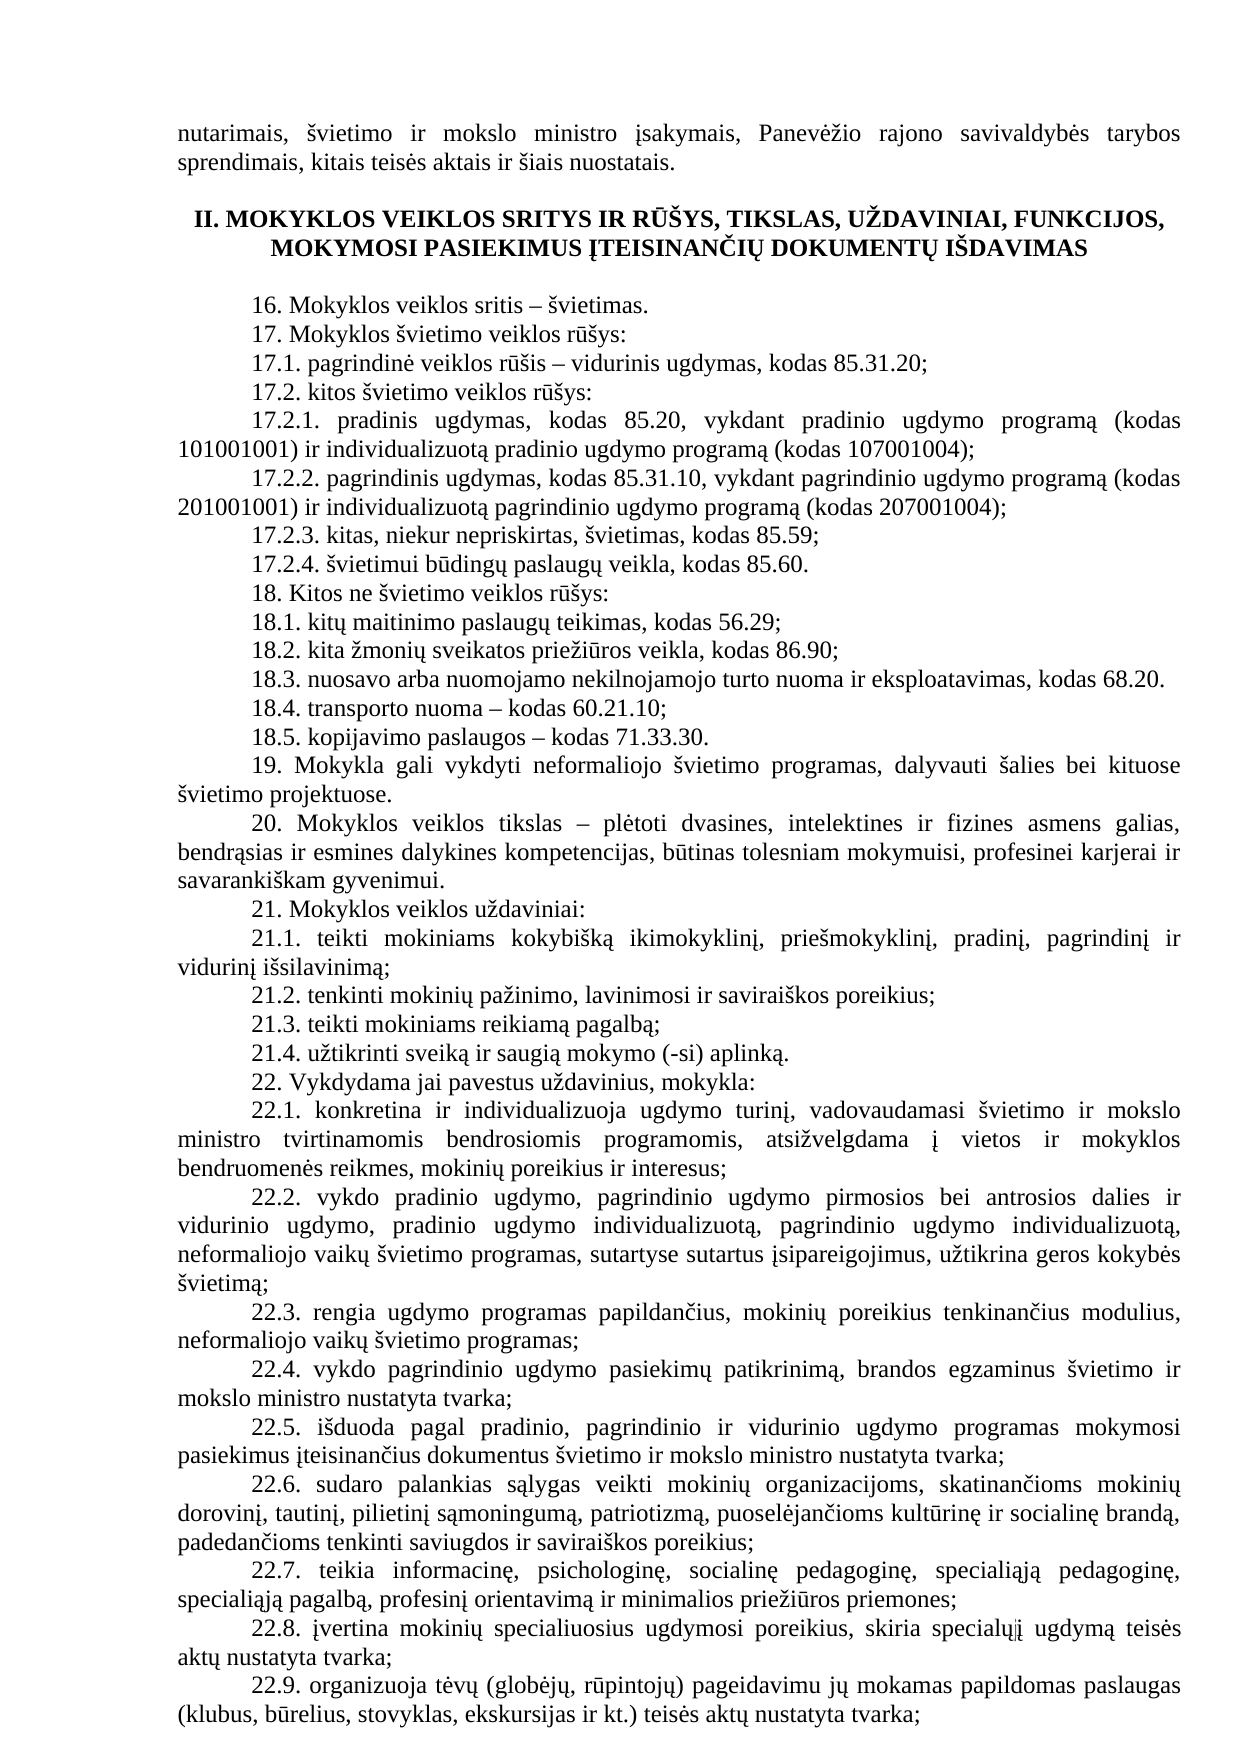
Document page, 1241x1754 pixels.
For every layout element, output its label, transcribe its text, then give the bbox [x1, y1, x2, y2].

text 21.2. tenkinti mokinių pažinimo, lavinimosi ir saviraiškos poreikius; [177, 981, 1181, 1009]
text 22.7. teikia informacinę, psichologinę, socialinę pedagoginę, specialiąją pedagoginę, specialiąją pagalbą, profesinį orientavimą ir minimalios priežiūros priemones; [177, 1556, 1181, 1613]
text 16. Mokyklos veiklos sritis – švietimas. [177, 291, 1181, 319]
text 20. Mokyklos veiklos tikslas – plėtoti dvasines, intelektines ir fizines asmens galias, bendrąsias ir esmines dalykines kompetencijas, būtinas tolesniam mokymuisi, profesinei karjerai ir savarankiškam gyvenimui. [177, 808, 1181, 894]
text 17. Mokyklos švietimo veiklos rūšys: [177, 319, 1181, 348]
text 22.6. sudaro palankias sąlygas veikti mokinių organizacijoms, skatinančioms mokinių dorovinį, tautinį, pilietinį sąmoningumą, patriotizmą, puoselėjančioms kultūrinę ir socialinę brandą, padedančioms tenkinti saviugdos ir saviraiškos poreikius; [177, 1469, 1181, 1556]
text 22.1. konkretina ir individualizuoja ugdymo turinį, vadovaudamasi švietimo ir mokslo ministro tvirtinamomis bendrosiomis programomis, atsižvelgdama į vietos ir mokyklos bendruomenės reikmes, mokinių poreikius ir interesus; [177, 1096, 1181, 1182]
text 17.2.4. švietimui būdingų paslaugų veikla, kodas 85.60. [177, 549, 1181, 578]
text 22.4. vykdo pagrindinio ugdymo pasiekimų patikrinimą, brandos egzaminus švietimo ir mokslo ministro nustatyta tvarka; [177, 1354, 1181, 1412]
text 22.9. organizuoja tėvų (globėjų, rūpintojų) pageidavimu jų mokamas papildomas paslaugas (klubus, būrelius, stovyklas, ekskursijas ir kt.) teisės aktų nustatyta tvarka; [177, 1671, 1181, 1728]
text 22.2. vykdo pradinio ugdymo, pagrindinio ugdymo pirmosios bei antrosios dalies ir vidurinio ugdymo, pradinio ugdymo individualizuotą, pagrindinio ugdymo individualizuotą, neformaliojo vaikų švietimo programas, sutartyse sutartus įsipareigojimus, užtikrina geros kokybės švietimą; [177, 1182, 1181, 1297]
text 17.2.2. pagrindinis ugdymas, kodas 85.31.10, vykdant pagrindinio ugdymo programą (kodas 201001001) ir individualizuotą pagrindinio ugdymo programą (kodas 207001004); [177, 463, 1181, 521]
text 18.2. kita žmonių sveikatos priežiūros veikla, kodas 86.90; [177, 636, 1181, 664]
text II. MOKYKLOS VEIKLOS SRITYS IR RŪŠYS, TIKSLAS, UŽDAVINIAI, FUNKCIJOS, MOKYMOSI PASIEKIMUS ĮTEISINANČIŲ DOKUMENTŲ IŠDAVIMAS [177, 204, 1181, 262]
text 21. Mokyklos veiklos uždaviniai: [177, 894, 1181, 923]
text 19. Mokykla gali vykdyti neformaliojo švietimo programas, dalyvauti šalies bei kituose švietimo projektuose. [177, 751, 1181, 808]
text 22.3. rengia ugdymo programas papildančius, mokinių poreikius tenkinančius modulius, neformaliojo vaikų švietimo programas; [177, 1297, 1181, 1354]
text nutarimais, švietimo ir mokslo ministro įsakymais, Panevėžio rajono savivaldybės tarybos sprendimais, kitais teisės aktais ir šiais nuostatais. [177, 118, 1181, 176]
text 17.2.3. kitas, niekur nepriskirtas, švietimas, kodas 85.59; [177, 521, 1181, 549]
text 18.5. kopijavimo paslaugos – kodas 71.33.30. [177, 722, 1181, 751]
text 18.1. kitų maitinimo paslaugų teikimas, kodas 56.29; [177, 607, 1181, 636]
text 21.4. užtikrinti sveiką ir saugią mokymo (-si) aplinką. [177, 1038, 1181, 1067]
text 18. Kitos ne švietimo veiklos rūšys: [177, 578, 1181, 607]
text 18.3. nuosavo arba nuomojamo nekilnojamojo turto nuoma ir eksploatavimas, kodas 68.20. [177, 664, 1181, 693]
text 17.2.1. pradinis ugdymas, kodas 85.20, vykdant pradinio ugdymo programą (kodas 101001001) ir individualizuotą pradinio ugdymo programą (kodas 107001004); [177, 406, 1181, 463]
text 18.4. transporto nuoma – kodas 60.21.10; [177, 693, 1181, 722]
text 22.5. išduoda pagal pradinio, pagrindinio ir vidurinio ugdymo programas mokymosi pasiekimus įteisinančius dokumentus švietimo ir mokslo ministro nustatyta tvarka; [177, 1412, 1181, 1469]
text 22.8. įvertina mokinių specialiuosius ugdymosi poreikius, skiria specialųjį ugdymą teisės aktų nustatyta tvarka; [177, 1613, 1181, 1671]
text 21.1. teikti mokiniams kokybišką ikimokyklinį, priešmokyklinį, pradinį, pagrindinį ir vidurinį išsilavinimą; [177, 923, 1181, 981]
text 17.1. pagrindinė veiklos rūšis – vidurinis ugdymas, kodas 85.31.20; [177, 348, 1181, 377]
text 21.3. teikti mokiniams reikiamą pagalbą; [177, 1009, 1181, 1038]
text 17.2. kitos švietimo veiklos rūšys: [177, 377, 1181, 406]
text 22. Vykdydama jai pavestus uždavinius, mokykla: [177, 1067, 1181, 1096]
